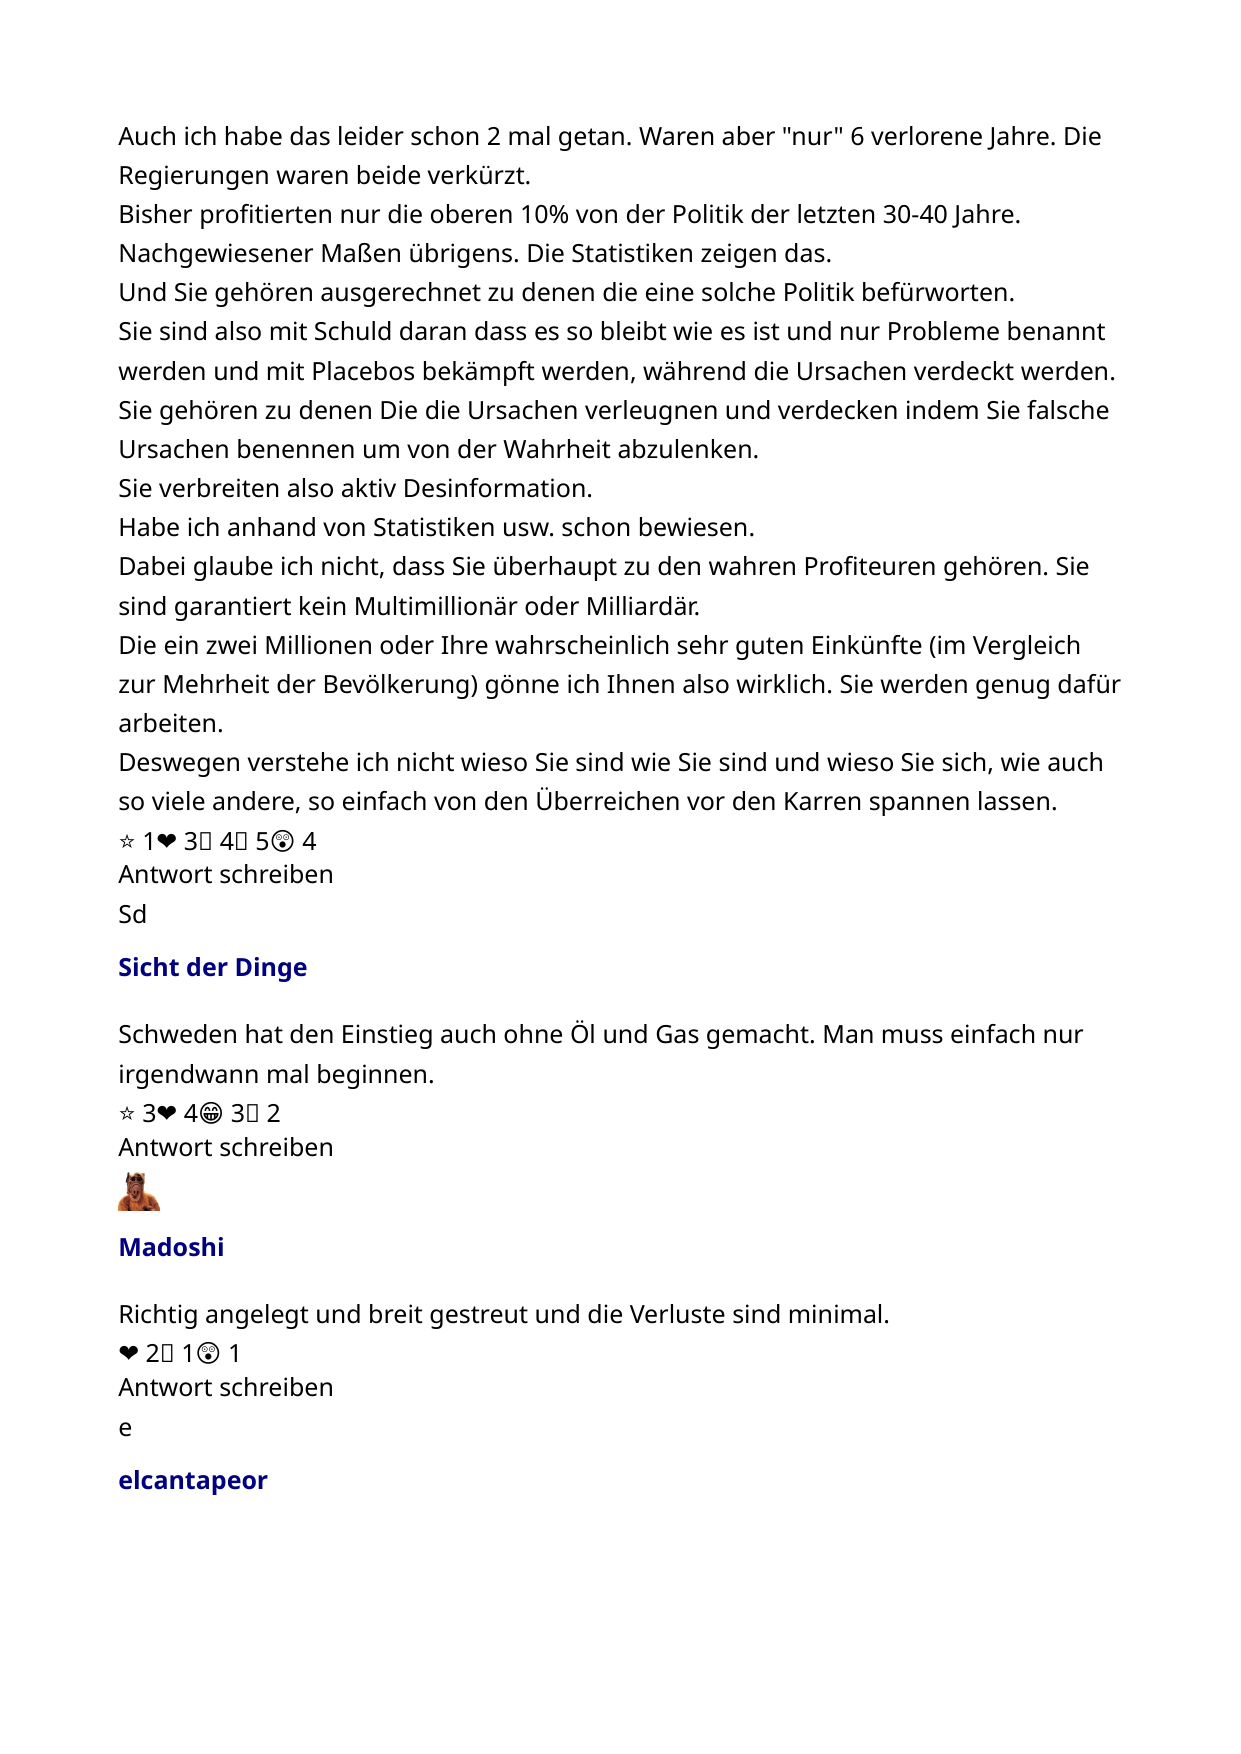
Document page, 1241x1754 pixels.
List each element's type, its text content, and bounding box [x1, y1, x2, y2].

text Sie sind also mit Schuld daran dass es so bleibt wie es ist und nur Probleme benannt werden und mit Placebos bekämpft werden, während die Ursachen verdeckt werden. [118, 314, 1122, 387]
text Sd [118, 896, 1122, 930]
text Und Sie gehören ausgerechnet zu denen die eine solche Politik befürworten. [118, 275, 1122, 309]
subtitle Madoshi [118, 1230, 1122, 1264]
text Schweden hat den Einstieg auch ohne Öl und Gas gemacht. Man muss einfach nur irgendwann mal beginnen. [118, 1017, 1122, 1090]
text Nachgewiesener Maßen übrigens. Die Statistiken zeigen das. [118, 236, 1122, 270]
subtitle elcantapeor [118, 1463, 1122, 1497]
text Deswegen verstehe ich nicht wieso Sie sind wie Sie sind und wieso Sie sich, wie auch so viele andere, so einfach von den Überreichen vor den Karren spannen lassen. [118, 745, 1122, 818]
text e [118, 1409, 1122, 1443]
text Antwort schreiben [118, 1129, 1122, 1164]
text ⭐️ 1❤️ 3🙁 4🤨 5😲 4 [118, 823, 1122, 857]
text ❤️ 2🤨 1😲 1 [118, 1336, 1122, 1370]
text ⭐️ 3❤️ 4😁 3🤨 2 [118, 1096, 1122, 1129]
subtitle Sicht der Dinge [118, 950, 1122, 984]
picture [118, 1168, 161, 1211]
text Antwort schreiben [118, 1370, 1122, 1404]
text Bisher profitierten nur die oberen 10% von der Politik der letzten 30-40 Jahre. [118, 196, 1122, 231]
text Sie verbreiten also aktiv Desinformation. [118, 471, 1122, 505]
text Antwort schreiben [118, 857, 1122, 891]
text Die ein zwei Millionen oder Ihre wahrscheinlich sehr guten Einkünfte (im Vergleich zur Mehrheit der Bevölkerung) gönne ich Ihnen also wirklich. Sie werden genug dafür arbeiten. [118, 627, 1122, 740]
text Dabei glaube ich nicht, dass Sie überhaupt zu den wahren Profiteuren gehören. Sie sind garantiert kein Multimillionär oder Milliardär. [118, 549, 1122, 622]
text Habe ich anhand von Statistiken usw. schon bewiesen. [118, 510, 1122, 544]
text Sie gehören zu denen Die die Ursachen verleugnen und verdecken indem Sie falsche Ursachen benennen um von der Wahrheit abzulenken. [118, 392, 1122, 466]
text Richtig angelegt und breit gestreut und die Verluste sind minimal. [118, 1297, 1122, 1331]
text Auch ich habe das leider schon 2 mal getan. Waren aber "nur" 6 verlorene Jahre. Die Regierungen waren beide verkürzt. [118, 118, 1122, 191]
